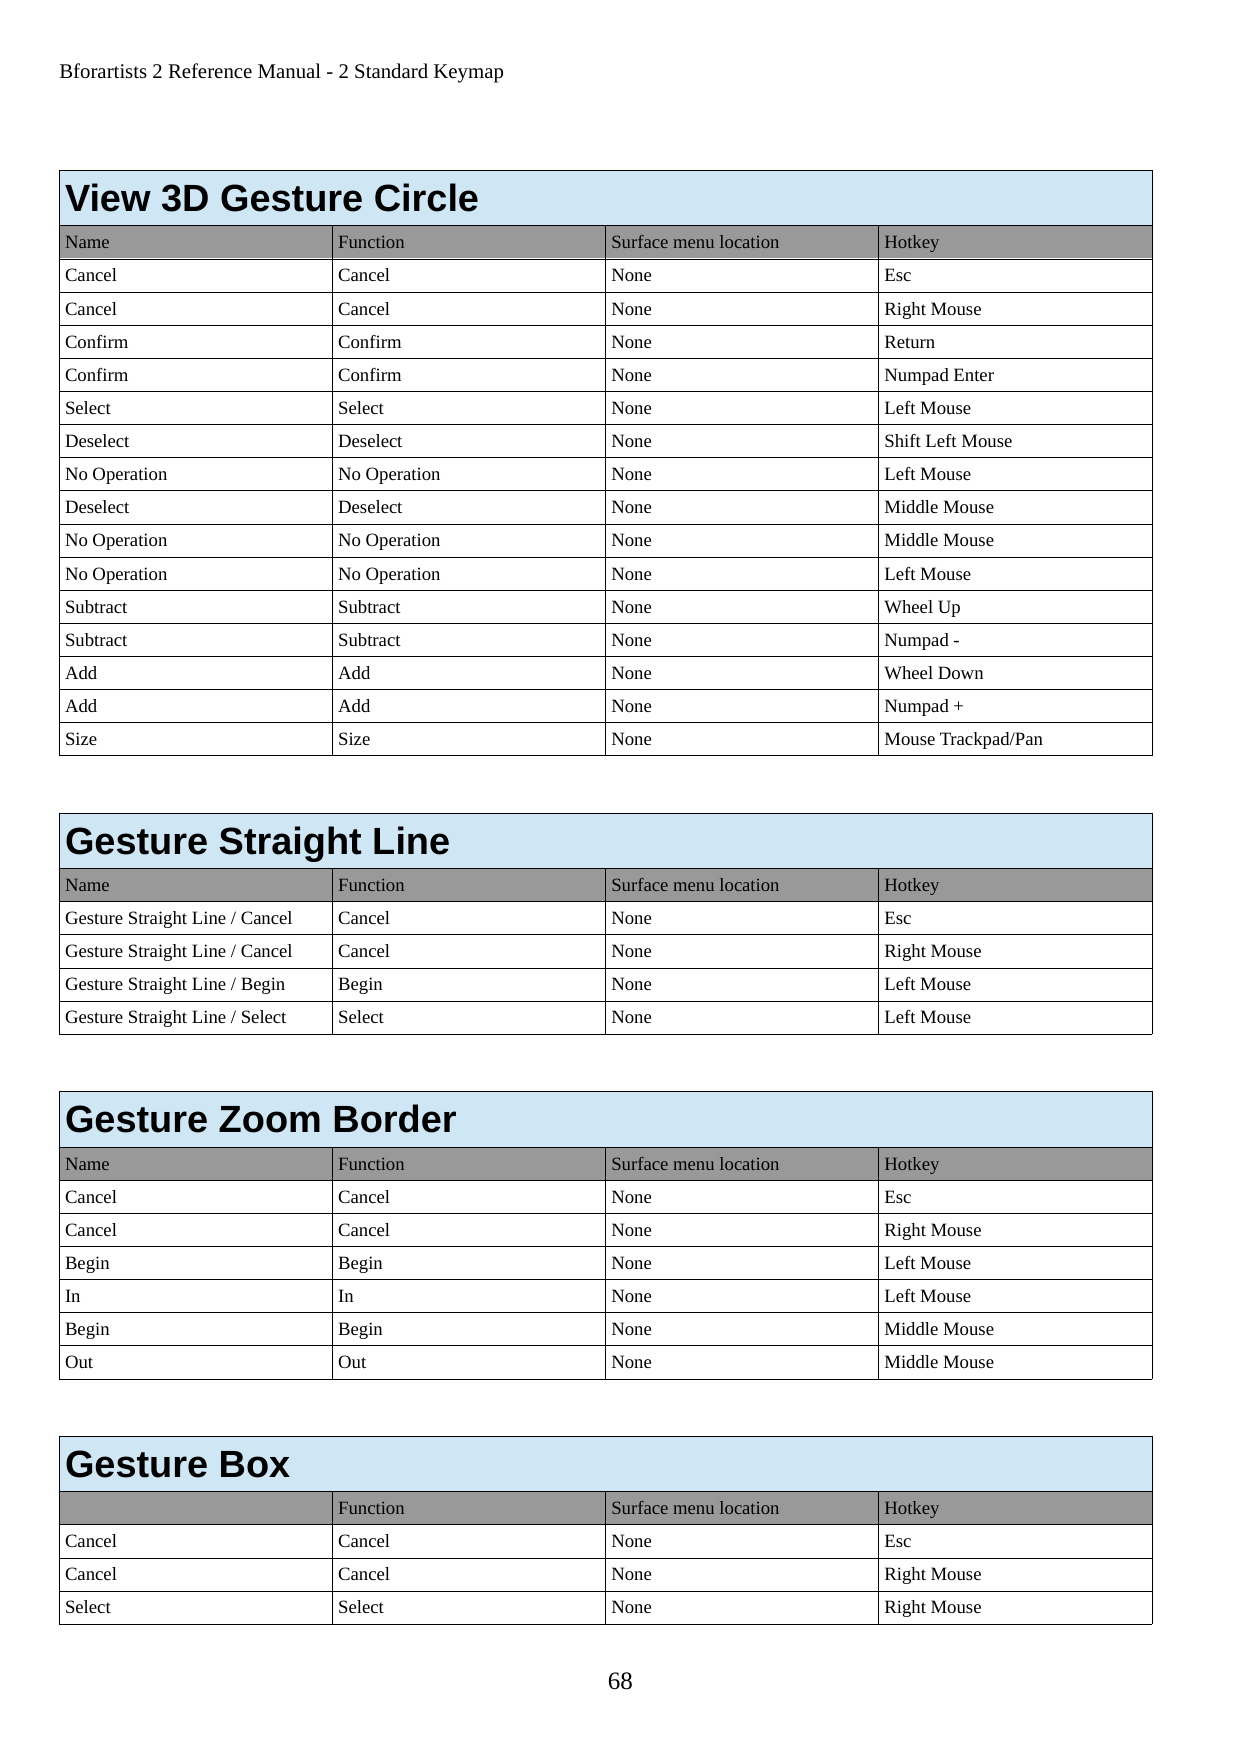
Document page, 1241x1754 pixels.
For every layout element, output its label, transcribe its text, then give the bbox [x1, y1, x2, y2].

table_cell None [606, 458, 878, 490]
table_cell Begin [60, 1313, 332, 1345]
table_cell Subtract [333, 591, 605, 623]
table_cell Hotkey [879, 1148, 1152, 1180]
table_cell Confirm [60, 359, 332, 391]
table_cell None [606, 1592, 878, 1624]
table_cell Surface menu location [606, 869, 878, 901]
table_cell Cancel [333, 935, 605, 967]
table_cell None [606, 293, 878, 325]
table_cell Left Mouse [879, 558, 1152, 590]
table_cell None [606, 969, 878, 1001]
table_header Gesture Zoom Border [60, 1092, 1152, 1147]
table_cell Hotkey [879, 226, 1152, 258]
table_cell In [60, 1280, 332, 1312]
table_cell None [606, 902, 878, 934]
table_cell Gesture Straight Line / Cancel [60, 902, 332, 934]
table_cell Hotkey [879, 869, 1152, 901]
table_cell None [606, 1002, 878, 1034]
table_cell Numpad - [879, 624, 1152, 656]
table_cell None [606, 1280, 878, 1312]
table_cell None [606, 525, 878, 557]
table_cell Cancel [60, 1525, 332, 1557]
table_cell Function [333, 1492, 605, 1524]
table_cell None [606, 690, 878, 722]
table_cell Gesture Straight Line / Begin [60, 969, 332, 1001]
table_cell Surface menu location [606, 1492, 878, 1524]
table_cell Cancel [60, 260, 332, 292]
table_cell Middle Mouse [879, 491, 1152, 523]
table_cell None [606, 359, 878, 391]
table_cell Mouse Trackpad/Pan [879, 723, 1152, 755]
table_cell None [606, 1525, 878, 1557]
table_header View 3D Gesture Circle [60, 171, 1152, 225]
table_header Gesture Straight Line [60, 814, 1152, 868]
table_cell Add [333, 690, 605, 722]
table_cell Confirm [333, 359, 605, 391]
table_cell Shift Left Mouse [879, 425, 1152, 457]
table_cell None [606, 425, 878, 457]
table_cell Add [60, 690, 332, 722]
table_cell Subtract [60, 591, 332, 623]
table_cell Esc [879, 902, 1152, 934]
table_cell None [606, 1346, 878, 1378]
table_cell Out [60, 1346, 332, 1378]
table_cell None [606, 657, 878, 689]
table_cell Cancel [333, 1525, 605, 1557]
table_cell No Operation [60, 458, 332, 490]
table_cell Left Mouse [879, 1280, 1152, 1312]
table_cell Cancel [60, 1214, 332, 1246]
table_cell Left Mouse [879, 458, 1152, 490]
table_cell Size [333, 723, 605, 755]
table_cell None [606, 260, 878, 292]
table_cell None [606, 1559, 878, 1591]
table_cell None [606, 723, 878, 755]
table_cell Select [333, 1592, 605, 1624]
table_cell Cancel [333, 293, 605, 325]
table_cell Gesture Straight Line / Cancel [60, 935, 332, 967]
table_cell Gesture Straight Line / Select [60, 1002, 332, 1034]
table_cell Select [333, 392, 605, 424]
table_cell Right Mouse [879, 1214, 1152, 1246]
table_cell No Operation [333, 525, 605, 557]
table_cell Name [60, 226, 332, 258]
table_cell Cancel [333, 1181, 605, 1213]
table_cell Return [879, 326, 1152, 358]
table_cell Cancel [60, 1181, 332, 1213]
table_cell Add [60, 657, 332, 689]
table_cell Right Mouse [879, 293, 1152, 325]
table_cell Left Mouse [879, 392, 1152, 424]
table_cell None [606, 558, 878, 590]
table_cell Cancel [333, 902, 605, 934]
table_cell Deselect [60, 491, 332, 523]
table_cell Numpad + [879, 690, 1152, 722]
table_cell Hotkey [879, 1492, 1152, 1524]
table_cell Wheel Up [879, 591, 1152, 623]
table_cell Wheel Down [879, 657, 1152, 689]
table_cell Select [333, 1002, 605, 1034]
table_cell Size [60, 723, 332, 755]
table_cell In [333, 1280, 605, 1312]
table_cell Cancel [60, 293, 332, 325]
table_cell Function [333, 1148, 605, 1180]
table_cell Begin [333, 969, 605, 1001]
table_cell Esc [879, 1181, 1152, 1213]
table_cell None [606, 1247, 878, 1279]
table_cell Select [60, 1592, 332, 1624]
table_cell Cancel [60, 1559, 332, 1591]
table_cell Name [60, 869, 332, 901]
table_cell Middle Mouse [879, 1346, 1152, 1378]
table_cell None [606, 591, 878, 623]
table_cell Middle Mouse [879, 525, 1152, 557]
table_cell None [606, 935, 878, 967]
table_cell Cancel [333, 1559, 605, 1591]
table_header Gesture Box [60, 1437, 1152, 1491]
table_cell No Operation [333, 558, 605, 590]
table_cell None [606, 624, 878, 656]
table_cell Middle Mouse [879, 1313, 1152, 1345]
table_cell Right Mouse [879, 935, 1152, 967]
table_cell Numpad Enter [879, 359, 1152, 391]
table_cell Out [333, 1346, 605, 1378]
table_cell Add [333, 657, 605, 689]
table_cell No Operation [60, 558, 332, 590]
table_cell Deselect [60, 425, 332, 457]
table_cell None [606, 1214, 878, 1246]
table_cell Function [333, 226, 605, 258]
table_cell Right Mouse [879, 1592, 1152, 1624]
table_cell None [606, 392, 878, 424]
table_cell Right Mouse [879, 1559, 1152, 1591]
table_cell Subtract [60, 624, 332, 656]
table_cell No Operation [333, 458, 605, 490]
table_cell [60, 1492, 332, 1524]
table_cell Left Mouse [879, 1002, 1152, 1034]
table_cell Surface menu location [606, 226, 878, 258]
table_cell Name [60, 1148, 332, 1180]
table_cell Esc [879, 260, 1152, 292]
table_cell Left Mouse [879, 1247, 1152, 1279]
table_cell Left Mouse [879, 969, 1152, 1001]
table_cell Begin [333, 1247, 605, 1279]
table_cell None [606, 1313, 878, 1345]
table_cell None [606, 1181, 878, 1213]
table_cell Begin [333, 1313, 605, 1345]
table_cell Cancel [333, 260, 605, 292]
table_cell Confirm [333, 326, 605, 358]
table_cell Esc [879, 1525, 1152, 1557]
table_cell No Operation [60, 525, 332, 557]
table_cell Select [60, 392, 332, 424]
table_cell None [606, 326, 878, 358]
table_cell Deselect [333, 491, 605, 523]
table_cell Deselect [333, 425, 605, 457]
table_cell Subtract [333, 624, 605, 656]
table_cell Confirm [60, 326, 332, 358]
table_cell Cancel [333, 1214, 605, 1246]
table_cell None [606, 491, 878, 523]
table_cell Function [333, 869, 605, 901]
table_cell Begin [60, 1247, 332, 1279]
table_cell Surface menu location [606, 1148, 878, 1180]
